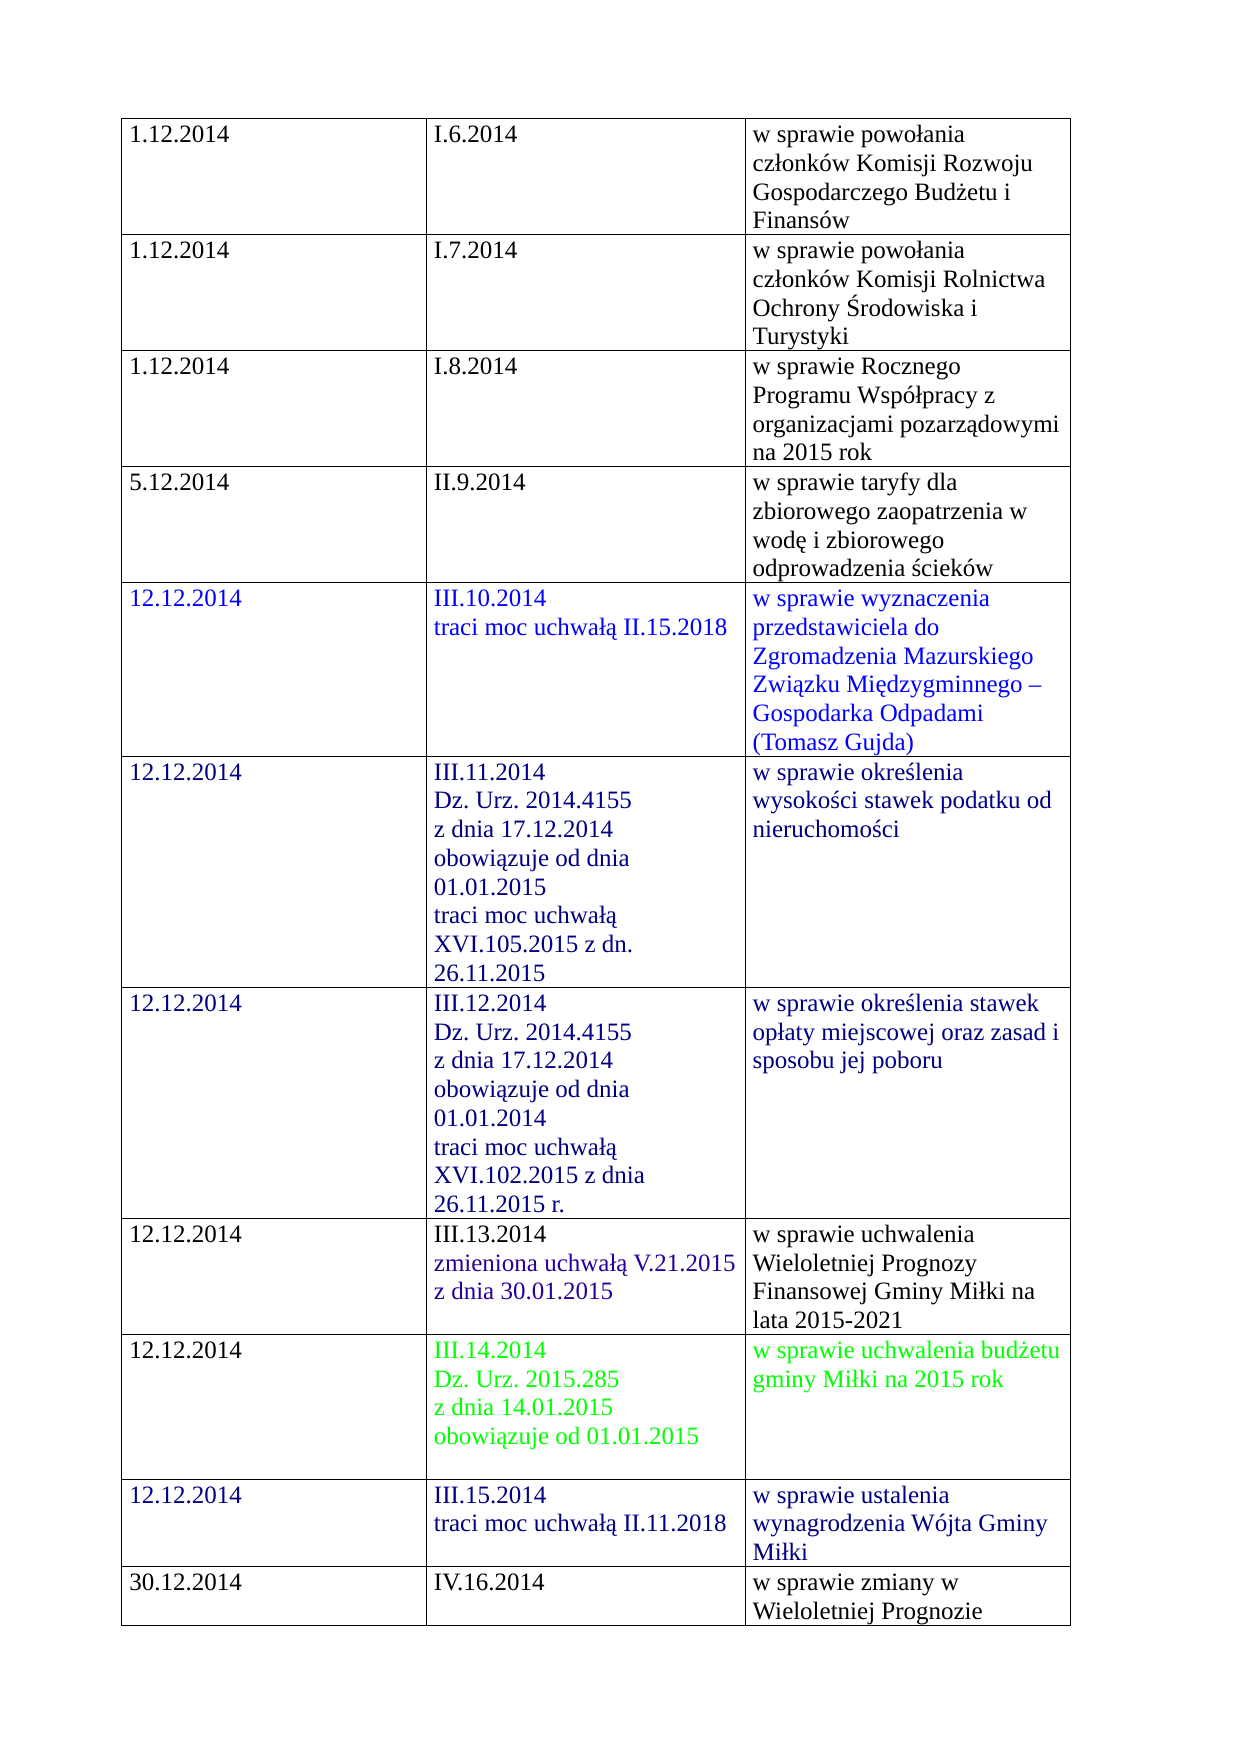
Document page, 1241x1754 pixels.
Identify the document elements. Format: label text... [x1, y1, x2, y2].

table_cell 12.12.2014 [122, 757, 426, 987]
table_cell 12.12.2014 [122, 1219, 426, 1334]
table_cell w sprawie powołania członków Komisji Rolnictwa Ochrony Środowiska i Turystyki [746, 235, 1070, 350]
table_cell 12.12.2014 [122, 1480, 426, 1566]
table_cell 12.12.2014 [122, 583, 426, 756]
table_cell 12.12.2014 [122, 988, 426, 1218]
table_cell I.6.2014 [427, 119, 745, 234]
table_cell III.14.2014 Dz. Urz. 2015.285 z dnia 14.01.2015 obowiązuje od 01.01.2015 [427, 1335, 745, 1479]
table_cell 30.12.2014 [122, 1567, 426, 1624]
table_cell w sprawie ustalenia wynagrodzenia Wójta Gminy Miłki [746, 1480, 1070, 1566]
table_cell w sprawie zmiany w Wieloletniej Prognozie [746, 1567, 1070, 1624]
table_cell 1.12.2014 [122, 351, 426, 466]
table_cell III.12.2014 Dz. Urz. 2014.4155 z dnia 17.12.2014 obowiązuje od dnia 01.01.2014 traci moc uchwałą XVI.102.2015 z dnia 26.11.2015 r. [427, 988, 745, 1218]
table_cell 5.12.2014 [122, 467, 426, 582]
table_cell IV.16.2014 [427, 1567, 745, 1624]
table_cell w sprawie wyznaczenia przedstawiciela do Zgromadzenia Mazurskiego Związku Międzygminnego – Gospodarka Odpadami (Tomasz Gujda) [746, 583, 1070, 756]
table_cell 12.12.2014 [122, 1335, 426, 1479]
table_cell II.9.2014 [427, 467, 745, 582]
table_cell III.15.2014 traci moc uchwałą II.11.2018 [427, 1480, 745, 1566]
table_cell w sprawie powołania członków Komisji Rozwoju Gospodarczego Budżetu i Finansów [746, 119, 1070, 234]
table_cell w sprawie określenia wysokości stawek podatku od nieruchomości [746, 757, 1070, 987]
table_cell 1.12.2014 [122, 119, 426, 234]
table_cell III.10.2014 traci moc uchwałą II.15.2018 [427, 583, 745, 756]
table_cell w sprawie Rocznego Programu Współpracy z organizacjami pozarządowymi na 2015 rok [746, 351, 1070, 466]
table_cell III.13.2014 zmieniona uchwałą V.21.2015 z dnia 30.01.2015 [427, 1219, 745, 1334]
table_cell III.11.2014 Dz. Urz. 2014.4155 z dnia 17.12.2014 obowiązuje od dnia 01.01.2015 traci moc uchwałą XVI.105.2015 z dn. 26.11.2015 [427, 757, 745, 987]
table_cell I.8.2014 [427, 351, 745, 466]
table_cell I.7.2014 [427, 235, 745, 350]
table_cell w sprawie uchwalenia budżetu gminy Miłki na 2015 rok [746, 1335, 1070, 1479]
table_cell 1.12.2014 [122, 235, 426, 350]
table_cell w sprawie taryfy dla zbiorowego zaopatrzenia w wodę i zbiorowego odprowadzenia ścieków [746, 467, 1070, 582]
table_cell w sprawie uchwalenia Wieloletniej Prognozy Finansowej Gminy Miłki na lata 2015-2021 [746, 1219, 1070, 1334]
table_cell w sprawie określenia stawek opłaty miejscowej oraz zasad i sposobu jej poboru [746, 988, 1070, 1218]
